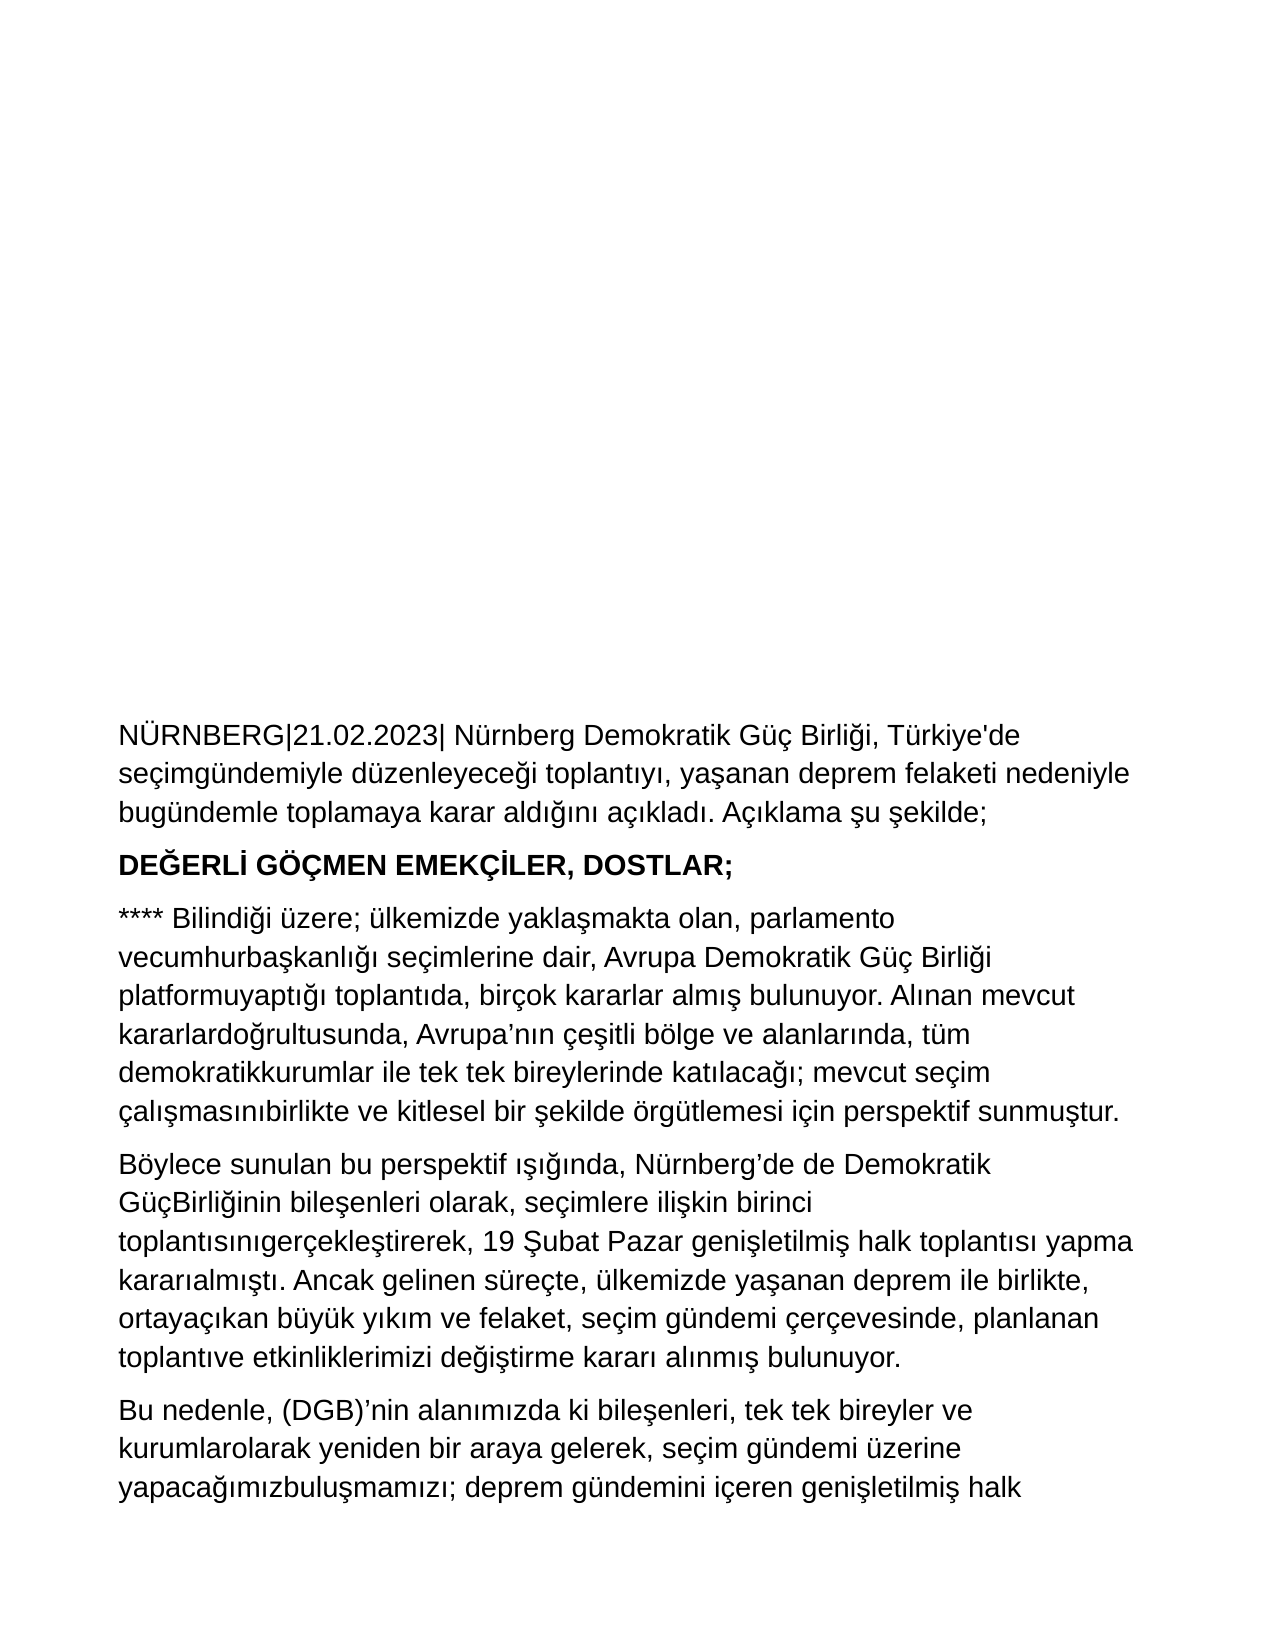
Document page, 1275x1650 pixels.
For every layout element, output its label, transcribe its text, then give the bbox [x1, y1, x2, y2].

text NÜRNBERG|21.02.2023| Nürnberg Demokratik Güç Birliği, Türkiye'de seçimgündemiyle düzenleyeceği toplantıyı, yaşanan deprem felaketi nedeniyle bugündemle toplamaya karar aldığını açıkladı. Açıklama şu şekilde; [118, 718, 1157, 828]
text Bu nedenle, (DGB)’nin alanımızda ki bileşenleri, tek tek bireyler ve kurumlarolarak yeniden bir araya gelerek, seçim gündemi üzerine yapacağımızbuluşmamızı; deprem gündemini içeren genişletilmiş halk [118, 1393, 1157, 1503]
text DEĞERLİ GÖÇMEN EMEKÇİLER, DOSTLAR; [118, 848, 1157, 882]
text **** Bilindiği üzere; ülkemizde yaklaşmakta olan, parlamento vecumhurbaşkanlığı seçimlerine dair, Avrupa Demokratik Güç Birliği platformuyaptığı toplantıda, birçok kararlar almış bulunuyor. Alınan mevcut kararlardoğrultusunda, Avrupa’nın çeşitli bölge ve alanlarında, tüm demokratikkurumlar ile tek tek bireylerinde katılacağı; mevcut seçim çalışmasınıbirlikte ve kitlesel bir şekilde örgütlemesi için perspektif sunmuştur. [118, 901, 1157, 1127]
text Böylece sunulan bu perspektif ışığında, Nürnberg’de de Demokratik GüçBirliğinin bileşenleri olarak, seçimlere ilişkin birinci toplantısınıgerçekleştirerek, 19 Şubat Pazar genişletilmiş halk toplantısı yapma kararıalmıştı. Ancak gelinen süreçte, ülkemizde yaşanan deprem ile birlikte, ortayaçıkan büyük yıkım ve felaket, seçim gündemi çerçevesinde, planlanan toplantıve etkinliklerimizi değiştirme kararı alınmış bulunuyor. [118, 1147, 1157, 1373]
